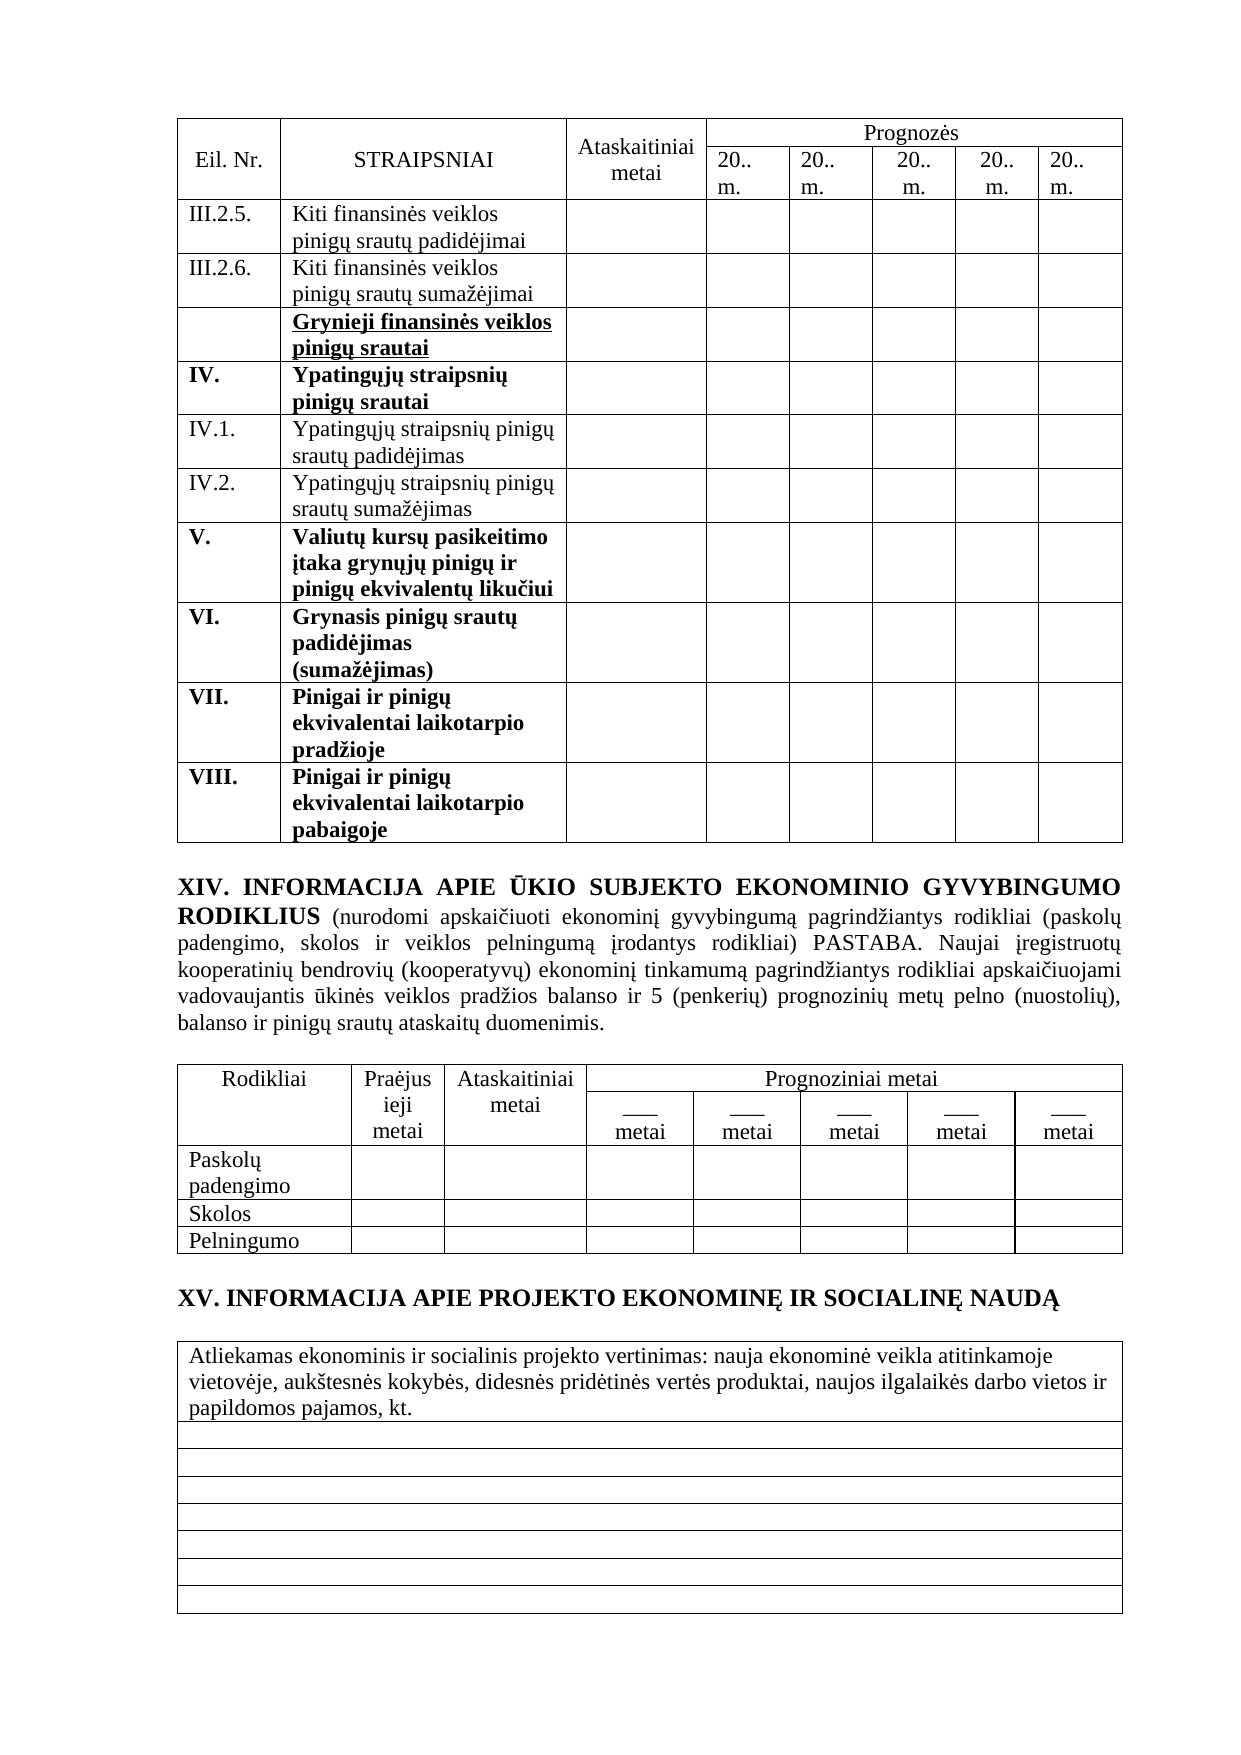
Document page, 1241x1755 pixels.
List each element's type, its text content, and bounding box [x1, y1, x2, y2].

table_cell [790, 254, 872, 307]
table_cell [1039, 523, 1122, 602]
table_cell [790, 603, 872, 682]
table_cell VII. [178, 683, 280, 762]
table_cell [352, 1200, 444, 1226]
table_cell [1039, 254, 1122, 307]
table_cell ___ metai [587, 1092, 693, 1145]
table_cell [445, 1146, 586, 1198]
table_header Atliekamas ekonominis ir socialinis projekto vertinimas: nauja ekonominė veikla atitinkamoje vietovėje, aukštesnės kokybės, didesnės pridėtinės vertės produktai, naujos ilgalaikės darbo vietos ir papildomos pajamos, kt. [178, 1342, 1122, 1421]
table_cell [956, 683, 1038, 762]
table_cell [956, 763, 1038, 842]
table_cell [1039, 763, 1122, 842]
table_cell [178, 1531, 1122, 1558]
table_header STRAIPSNIAI [281, 119, 566, 199]
table_header Ataskaitiniai metai [567, 119, 706, 199]
table_cell [956, 254, 1038, 307]
table_cell III.2.5. [178, 200, 280, 253]
table_cell [790, 469, 872, 522]
table_cell [352, 1227, 444, 1253]
table_cell Pinigai ir pinigų ekvivalentai laikotarpio pradžioje [281, 683, 566, 762]
table_cell [178, 1559, 1122, 1585]
table_cell [707, 200, 789, 253]
table_cell 20.. m. [1039, 147, 1122, 199]
table_cell [801, 1227, 907, 1253]
table_cell [445, 1200, 586, 1226]
table_cell [567, 683, 706, 762]
table_cell [1039, 683, 1122, 762]
table_cell Skolos [178, 1200, 351, 1226]
table_cell 20.. m. [956, 147, 1038, 199]
table_cell [873, 415, 955, 468]
table_cell 20.. m. [707, 147, 789, 199]
table_cell Valiutų kursų pasikeitimo įtaka grynųjų pinigų ir pinigų ekvivalentų likučiui [281, 523, 566, 602]
table_cell [873, 362, 955, 414]
table_cell [178, 1504, 1122, 1530]
table_header Praėjusieji metai [352, 1065, 444, 1145]
table_cell [445, 1227, 586, 1253]
table_cell [707, 469, 789, 522]
table_cell [790, 683, 872, 762]
table_cell [956, 415, 1038, 468]
table_cell [567, 763, 706, 842]
table_cell VI. [178, 603, 280, 682]
table_cell Kiti finansinės veiklos pinigų srautų padidėjimai [281, 200, 566, 253]
table_cell IV.2. [178, 469, 280, 522]
table_cell [873, 523, 955, 602]
table_cell Ypatingųjų straipsnių pinigų srautų padidėjimas [281, 415, 566, 468]
text XV. INFORMACIJA APIE PROJEKTO EKONOMINĘ IR SOCIALINĘ NAUDĄ [177, 1283, 1122, 1312]
table_cell [956, 603, 1038, 682]
table_cell IV.1. [178, 415, 280, 468]
table_cell Pelningumo [178, 1227, 351, 1253]
table_cell [956, 308, 1038, 361]
table_cell [707, 523, 789, 602]
table_header Ataskaitiniai metai [445, 1065, 586, 1145]
table_cell [1016, 1227, 1122, 1253]
table_header Prognozės [707, 119, 1122, 146]
table_header Rodikliai [178, 1065, 351, 1145]
table_cell Kiti finansinės veiklos pinigų srautų sumažėjimai [281, 254, 566, 307]
table_cell [707, 362, 789, 414]
table_cell Grynasis pinigų srautų padidėjimas (sumažėjimas) [281, 603, 566, 682]
table_cell [178, 1477, 1122, 1503]
table_cell 20.. m. [873, 147, 955, 199]
table_cell [790, 362, 872, 414]
table_cell [567, 523, 706, 602]
table_cell [1039, 469, 1122, 522]
table_cell VIII. [178, 763, 280, 842]
table_cell [707, 683, 789, 762]
table_cell [178, 1586, 1122, 1612]
table_cell [1016, 1146, 1122, 1198]
table_cell [1039, 200, 1122, 253]
table_cell [707, 254, 789, 307]
table_cell Paskolų padengimo [178, 1146, 351, 1198]
table_cell [956, 362, 1038, 414]
table_cell [587, 1200, 693, 1226]
table_cell [178, 308, 280, 361]
table_cell Grynieji finansinės veiklos pinigų srautai [281, 308, 566, 361]
table_cell [1039, 415, 1122, 468]
table_cell [694, 1200, 800, 1226]
table_cell [790, 763, 872, 842]
table_cell Ypatingųjų straipsnių pinigų srautai [281, 362, 566, 414]
table_cell Pinigai ir pinigų ekvivalentai laikotarpio pabaigoje [281, 763, 566, 842]
table_cell [567, 415, 706, 468]
table_header Prognoziniai metai [587, 1065, 1122, 1091]
table_cell ___ metai [801, 1092, 907, 1145]
table_cell [873, 763, 955, 842]
table_cell [873, 469, 955, 522]
table_cell [707, 603, 789, 682]
table_cell [790, 523, 872, 602]
table_cell [1039, 308, 1122, 361]
table_header Eil. Nr. [178, 119, 280, 199]
table_cell Ypatingųjų straipsnių pinigų srautų sumažėjimas [281, 469, 566, 522]
table_cell [956, 523, 1038, 602]
text XIV. INFORMACIJA APIE ŪKIO SUBJEKTO EKONOMINIO GYVYBINGUMO RODIKLIUS (nurodomi apskaičiuoti ekonominį gyvybingumą pagrindžiantys rodikliai (paskolų padengimo, skolos ir veiklos pelningumą įrodantys rodikliai) PASTABA. Naujai įregistruotų kooperatinių bendrovių (kooperatyvų) ekonominį tinkamumą pagrindžiantys rodikliai apskaičiuojami vadovaujantis ūkinės veiklos pradžios balanso ir 5 (penkerių) prognozinių metų pelno (nuostolių), balanso ir pinigų srautų ataskaitų duomenimis. [177, 872, 1122, 1035]
table_cell [694, 1146, 800, 1198]
table_cell [178, 1449, 1122, 1476]
table_cell [567, 308, 706, 361]
table_cell [908, 1227, 1014, 1253]
table_cell [873, 308, 955, 361]
table_cell [352, 1146, 444, 1198]
table_cell [790, 200, 872, 253]
table_cell [873, 603, 955, 682]
table_cell [567, 603, 706, 682]
table_cell [1039, 362, 1122, 414]
table_cell [908, 1146, 1014, 1198]
table_cell [873, 683, 955, 762]
table_cell V. [178, 523, 280, 602]
table_cell [567, 362, 706, 414]
table_cell [707, 763, 789, 842]
table_cell ___ metai [1016, 1092, 1122, 1145]
table_cell [801, 1146, 907, 1198]
table_cell [1039, 603, 1122, 682]
table_cell [956, 200, 1038, 253]
table_cell [873, 200, 955, 253]
table_cell [1016, 1200, 1122, 1226]
table_cell [587, 1146, 693, 1198]
table_cell [587, 1227, 693, 1253]
table_cell [178, 1422, 1122, 1448]
table_cell [694, 1227, 800, 1253]
table_cell [567, 254, 706, 307]
table_cell III.2.6. [178, 254, 280, 307]
table_cell [567, 200, 706, 253]
table_cell ___ metai [908, 1092, 1014, 1145]
table_cell [801, 1200, 907, 1226]
table_cell [567, 469, 706, 522]
table_cell [873, 254, 955, 307]
table_cell IV. [178, 362, 280, 414]
table_cell [707, 308, 789, 361]
table_cell [956, 469, 1038, 522]
table_cell 20.. m. [790, 147, 872, 199]
table_cell ___ metai [694, 1092, 800, 1145]
table_cell [790, 308, 872, 361]
table_cell [908, 1200, 1014, 1226]
table_cell [790, 415, 872, 468]
table_cell [707, 415, 789, 468]
